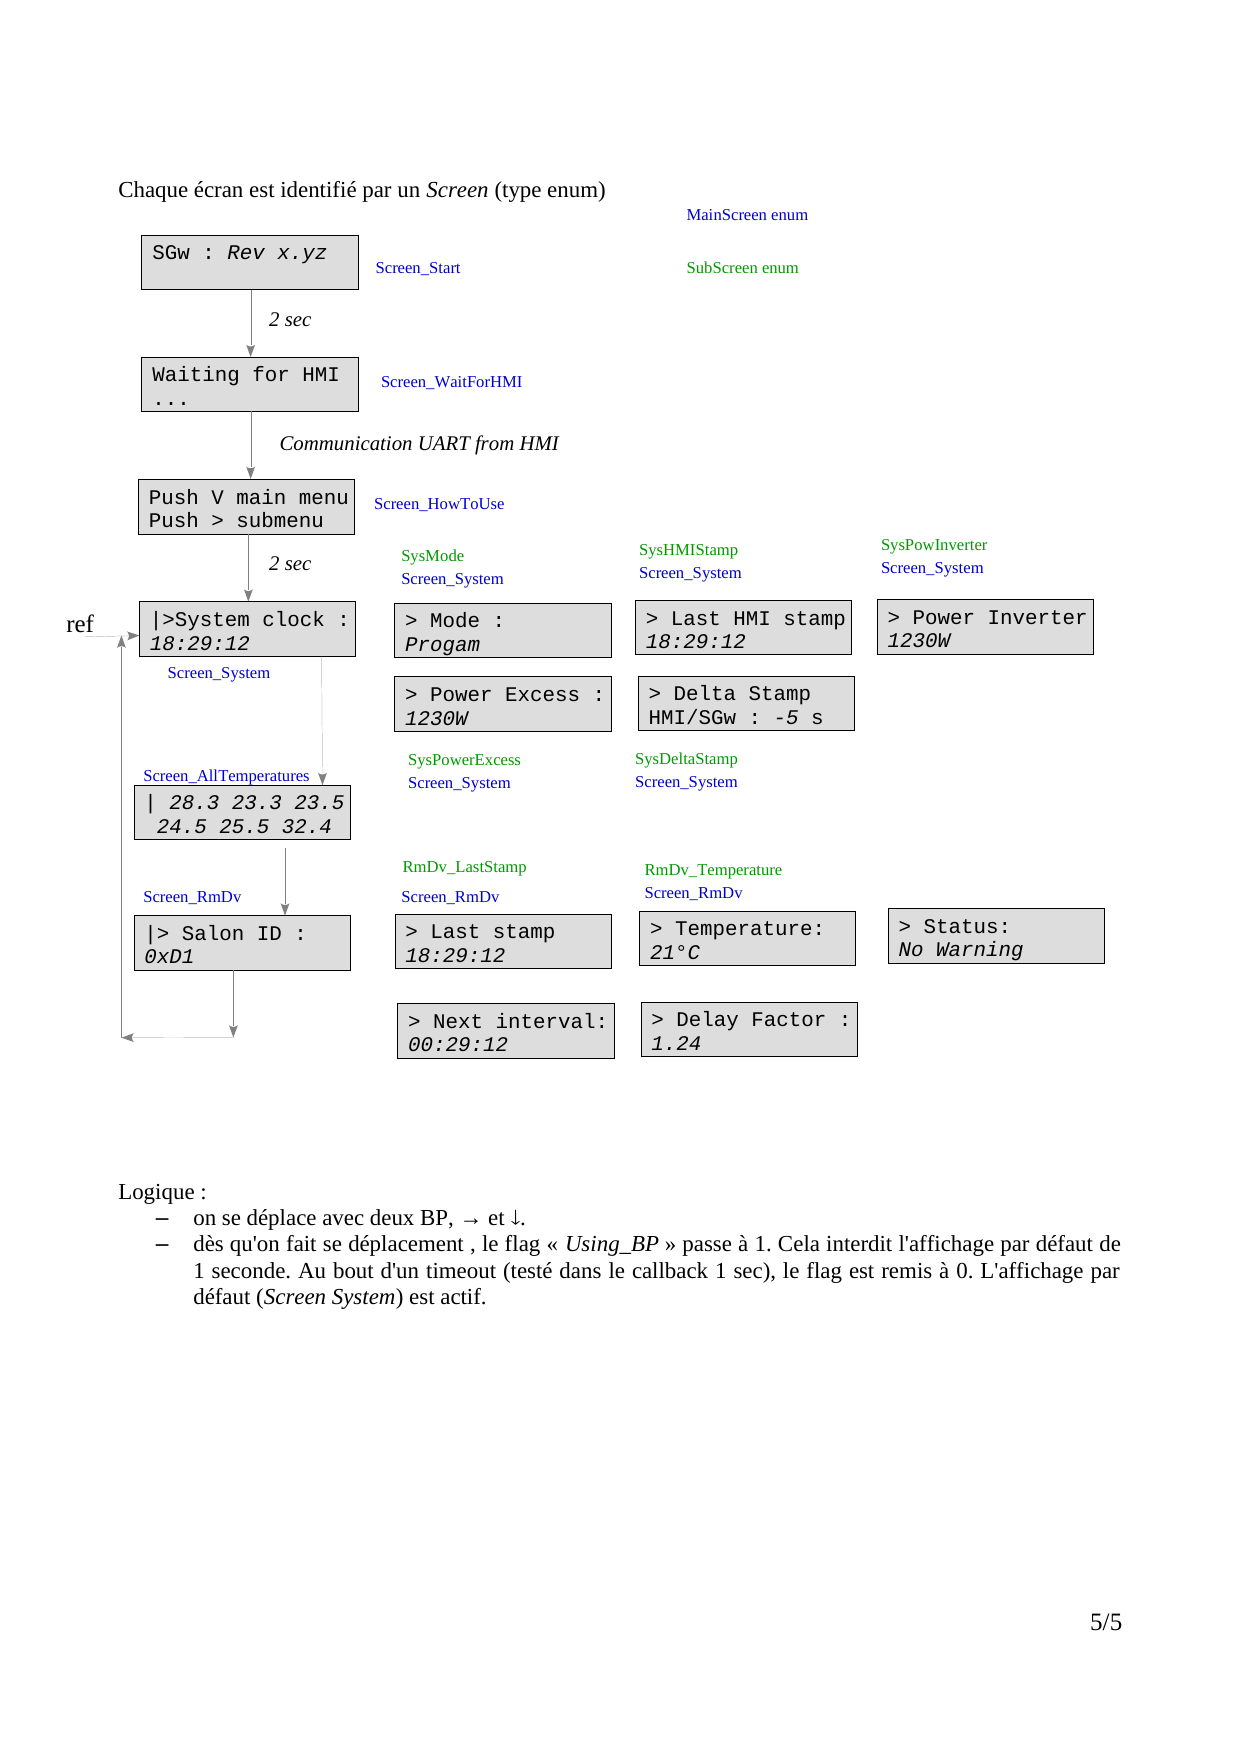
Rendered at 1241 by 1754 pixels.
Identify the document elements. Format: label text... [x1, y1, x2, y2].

text Chaque écran est identifié par un Screen (type enum) [118, 176, 1122, 203]
list dès qu'on fait se déplacement , le flag « Using_BP » passe à 1. Cela interdit l'affichage par défaut de 1 seconde. Au bout d'un timeout (testé dans le callback 1 sec), le flag est remis à 0. L'affichage par défaut (Screen System) est actif. [156, 1231, 1122, 1309]
text Logique : [118, 1178, 1122, 1204]
list on se déplace avec deux BP, → et . [156, 1204, 1122, 1231]
